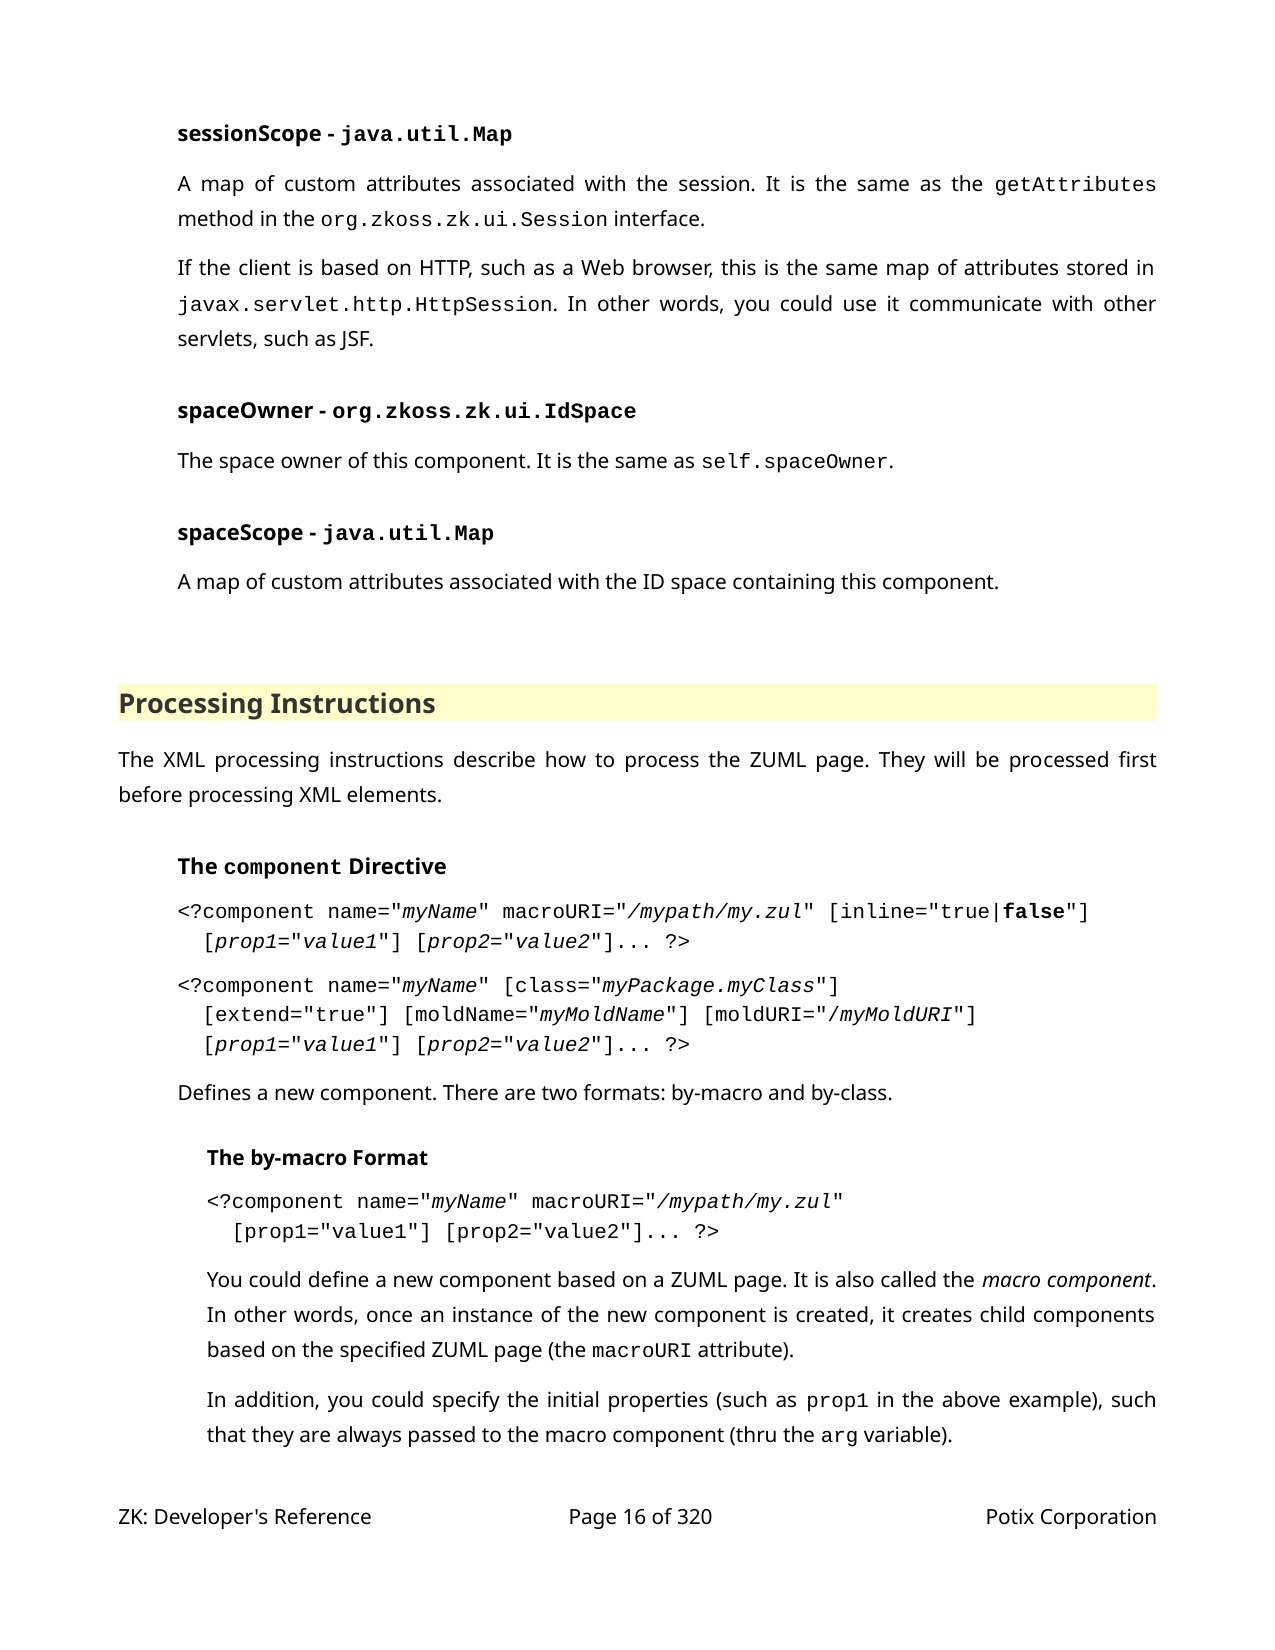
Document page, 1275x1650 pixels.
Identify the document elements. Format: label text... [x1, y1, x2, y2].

text <?component name="myName" macroURI="/mypath/my.zul" [prop1="value1"] [prop2="value2"]... ?> [207, 1192, 1157, 1244]
subtitle sessionScope - java.util.Map [177, 118, 1157, 148]
text You could define a new component based on a ZUML page. It is also called the macro component. In other words, once an instance of the new component is created, it creates child components based on the specified ZUML page (the macroURI attribute). [207, 1265, 1157, 1364]
text A map of custom attributes associated with the session. It is the same as the getAttributes method in the org.zkoss.zk.ui.Session interface. [177, 169, 1157, 233]
text In addition, you could specify the initial properties (such as prop1 in the above example), such that they are always passed to the macro component (thru the arg variable). [207, 1385, 1157, 1449]
text A map of custom attributes associated with the ID space containing this component. [177, 567, 1157, 596]
text Defines a new component. There are two formats: by-macro and by-class. [177, 1078, 1157, 1106]
text The XML processing instructions describe how to process the ZUML page. They will be processed first before processing XML elements. [118, 745, 1157, 808]
subtitle Processing Instructions [118, 684, 1157, 721]
text The space owner of this component. It is the same as self.spaceOwner. [177, 446, 1157, 474]
text If the client is based on HTTP, such as a Web browser, this is the same map of attributes stored in javax.servlet.http.HttpSession. In other words, you could use it communicate with other servlets, such as JSF. [177, 253, 1157, 352]
text <?component name="myName" [class="myPackage.myClass"] [extend="true"] [moldName="myMoldName"] [moldURI="/myMoldURI"] [prop1="value1"] [prop2="value2"]... ?> [177, 975, 1157, 1057]
subtitle spaceOwner - org.zkoss.zk.ui.IdSpace [177, 395, 1157, 425]
subtitle The by-macro Format [207, 1143, 1157, 1171]
subtitle The component Directive [177, 851, 1157, 881]
text <?component name="myName" macroURI="/mypath/my.zul" [inline="true|false"] [prop1="value1"] [prop2="value2"]... ?> [177, 901, 1157, 954]
subtitle spaceScope - java.util.Map [177, 517, 1157, 547]
